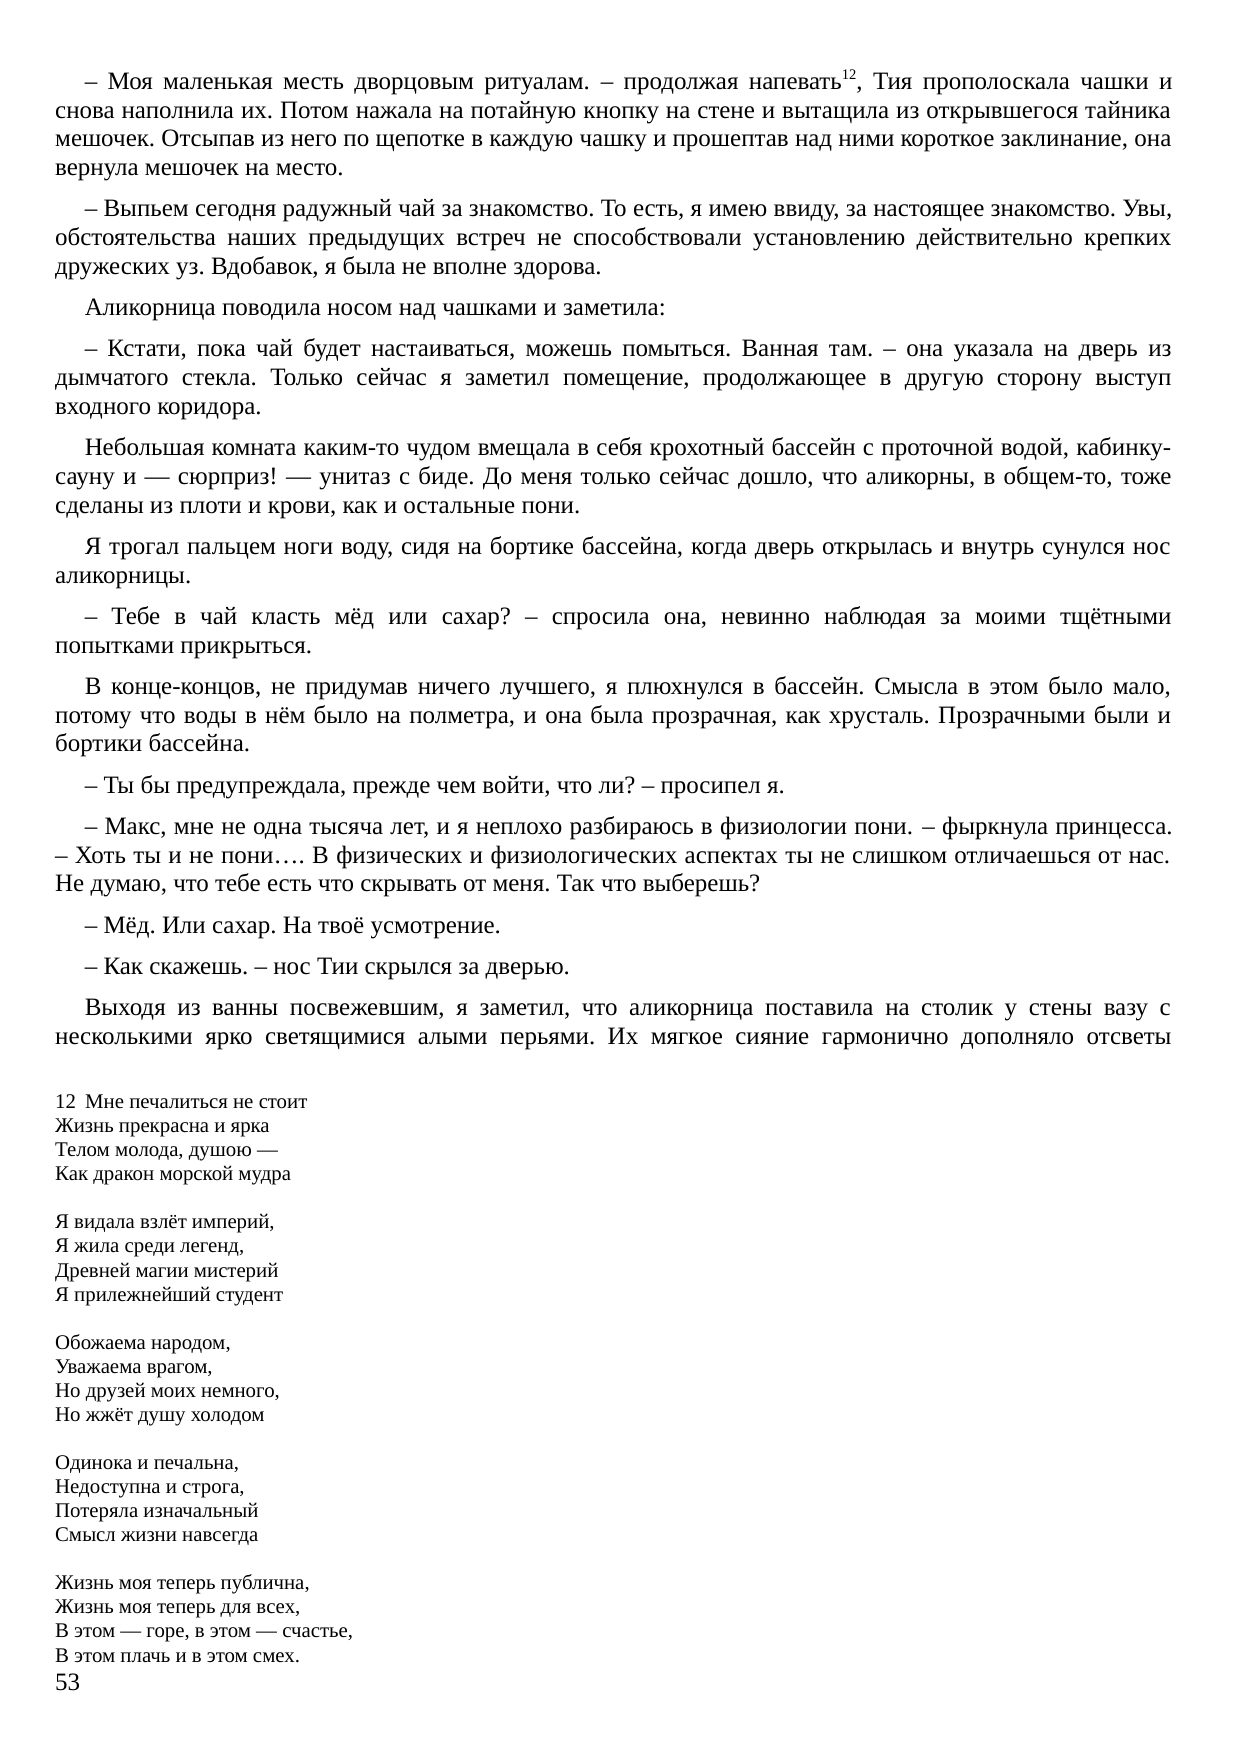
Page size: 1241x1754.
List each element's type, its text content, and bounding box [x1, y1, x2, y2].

text Я видала взлёт империй, [55, 1209, 1173, 1233]
text – Кстати, пока чай будет настаиваться, можешь помыться. Ванная там. – она указала на дверь из дымчатого стекла. Только сейчас я заметил помещение, продолжающее в другую сторону выступ входного коридора. [55, 333, 1173, 420]
text Одинока и печальна, [55, 1450, 1173, 1474]
text Как дракон морской мудра [55, 1161, 1173, 1185]
text Я жила среди легенд, [55, 1233, 1173, 1257]
text – Моя маленькая месть дворцовым ритуалам. – продолжая напевать, Тия прополоскала чашки и снова наполнила их. Потом нажала на потайную кнопку на стене и вытащила из открывшегося тайника мешочек. Отсыпав из него по щепотке в каждую чашку и прошептав над ними короткое заклинание, она вернула мешочек на место. [55, 66, 1173, 181]
text – Мёд. Или сахар. На твоё усмотрение. [55, 910, 1173, 938]
text Небольшая комната каким-то чудом вмещала в себя крохотный бассейн с проточной водой, кабинку-сауну и — сюрприз! — унитаз с биде. До меня только сейчас дошло, что аликорны, в общем-то, тоже сделаны из плоти и крови, как и остальные пони. [55, 432, 1173, 518]
text Обожаема народом, [55, 1330, 1173, 1354]
text Жизнь моя теперь для всех, [55, 1594, 1173, 1618]
text Но жжёт душу холодом [55, 1402, 1173, 1426]
text В конце-концов, не придумав ничего лучшего, я плюхнулся в бассейн. Смысла в этом было мало, потому что воды в нём было на полметра, и она была прозрачная, как хрусталь. Прозрачными были и бортики бассейна. [55, 671, 1173, 757]
text Потеряла изначальный [55, 1498, 1173, 1522]
text – Ты бы предупреждала, прежде чем войти, что ли? – просипел я. [55, 770, 1173, 798]
text Недоступна и строга, [55, 1474, 1173, 1498]
text Мне печалиться не стоит [55, 1089, 1173, 1113]
text Жизнь прекрасна и ярка [55, 1113, 1173, 1137]
text Выходя из ванны посвежевшим, я заметил, что аликорница поставила на столик у стены вазу с несколькими ярко светящимися алыми перьями. Их мягкое сияние гармонично дополняло отсветы [55, 992, 1173, 1050]
text Жизнь моя теперь публична, [55, 1570, 1173, 1594]
text – Как скажешь. – нос Тии скрылся за дверью. [55, 951, 1173, 980]
text – Выпьем сегодня радужный чай за знакомство. То есть, я имею ввиду, за настоящее знакомство. Увы, обстоятельства наших предыдущих встреч не способствовали установлению действительно крепких дружеских уз. Вдобавок, я была не вполне здорова. [55, 193, 1173, 280]
text Я прилежнейший студент [55, 1282, 1173, 1306]
text Смысл жизни навсегда [55, 1522, 1173, 1546]
text Древней магии мистерий [55, 1257, 1173, 1282]
text Я трогал пальцем ноги воду, сидя на бортике бассейна, когда дверь открылась и внутрь сунулся нос аликорницы. [55, 531, 1173, 588]
text В этом — горе, в этом — счастье, [55, 1618, 1173, 1642]
text В этом плачь и в этом смех. [55, 1642, 1173, 1667]
text Аликорница поводила носом над чашками и заметила: [55, 292, 1173, 321]
text Уважаема врагом, [55, 1354, 1173, 1378]
text Телом молода, душою — [55, 1137, 1173, 1161]
text – Макс, мне не одна тысяча лет, и я неплохо разбираюсь в физиологии пони. – фыркнула принцесса. – Хоть ты и не пони…. В физических и физиологических аспектах ты не слишком отличаешься от нас. Не думаю, что тебе есть что скрывать от меня. Так что выберешь? [55, 811, 1173, 897]
text – Тебе в чай класть мёд или сахар? – спросила она, невинно наблюдая за моими тщётными попытками прикрыться. [55, 601, 1173, 658]
text Но друзей моих немного, [55, 1378, 1173, 1402]
